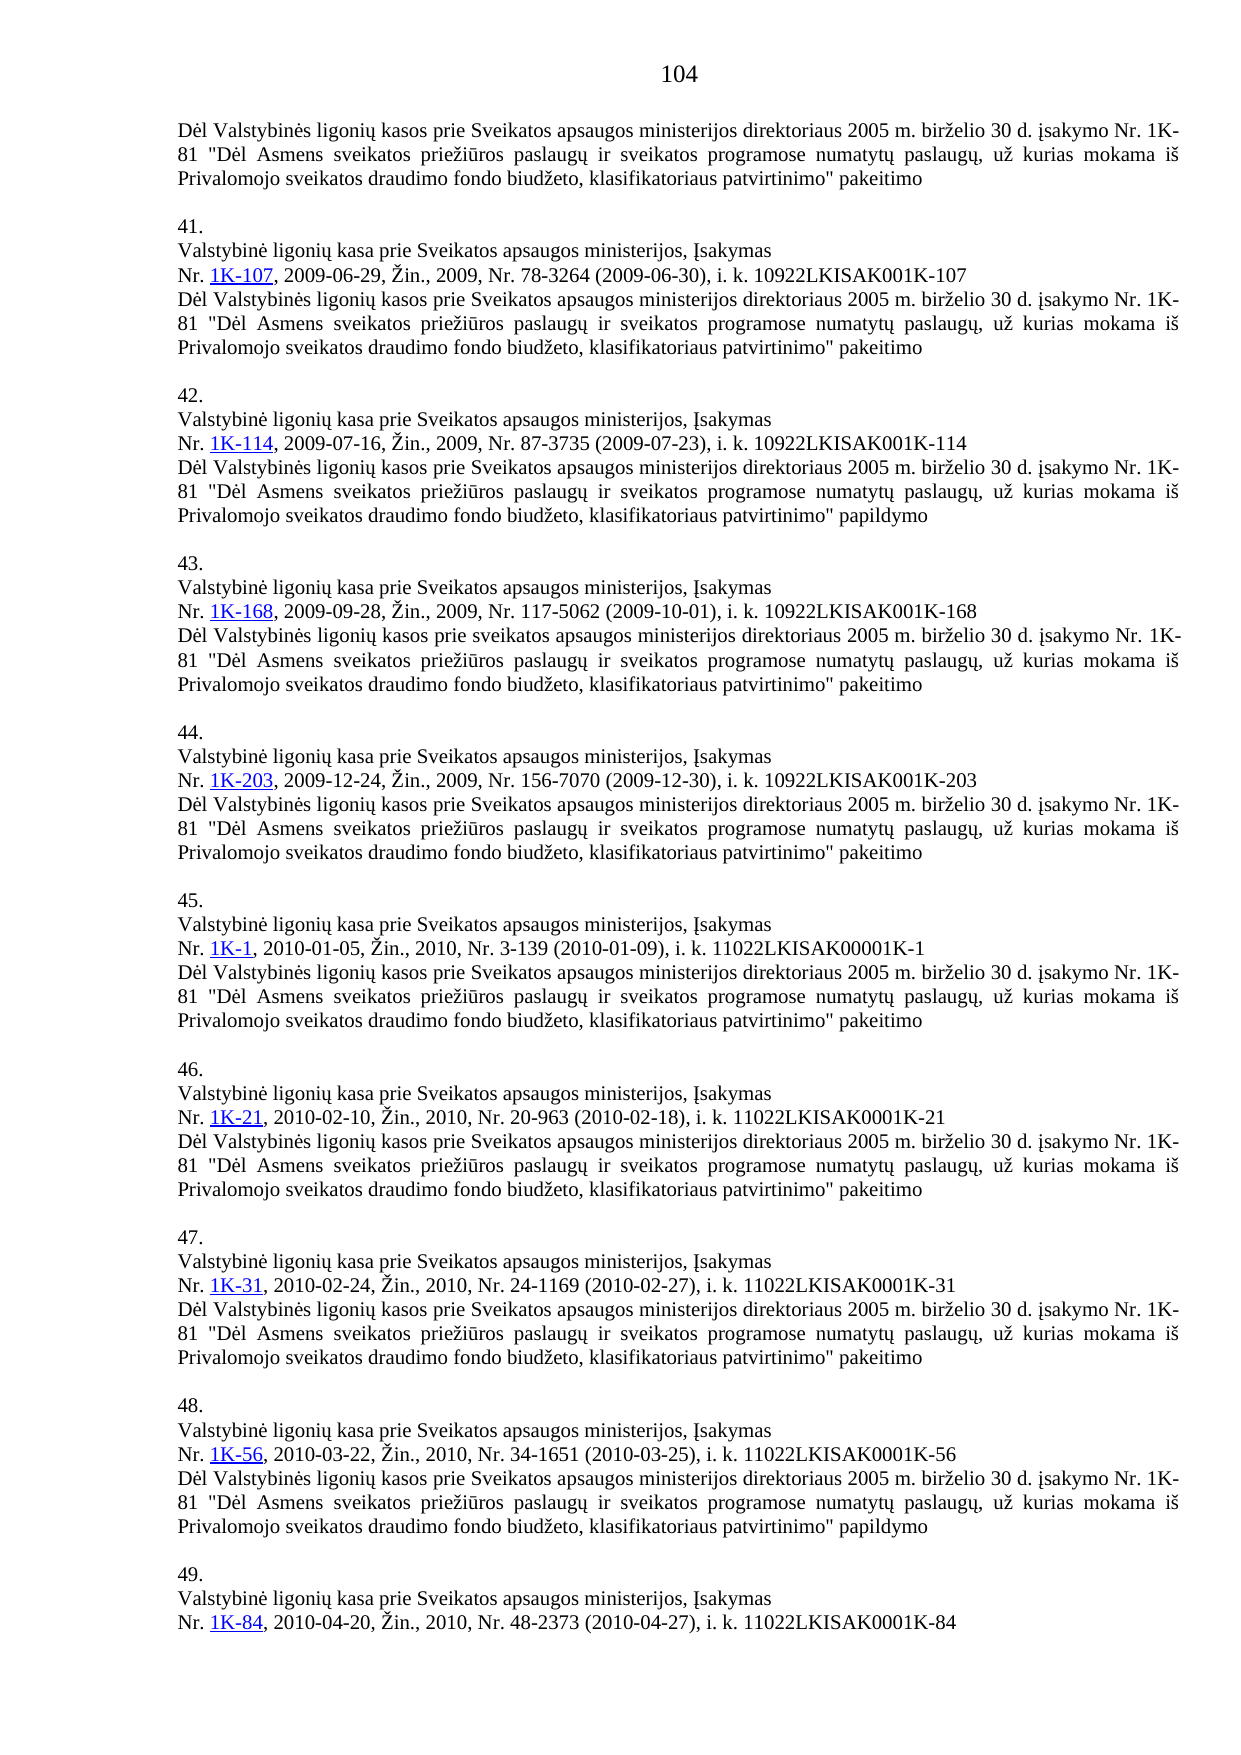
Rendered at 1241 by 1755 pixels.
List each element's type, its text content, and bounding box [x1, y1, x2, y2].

text 46. [177, 1057, 1181, 1081]
text Nr. 1K-114, 2009-07-16, Žin., 2009, Nr. 87-3735 (2009-07-23), i. k. 10922LKISAK001K-114 [177, 431, 1181, 455]
text 48. [177, 1393, 1181, 1417]
text Nr. 1K-107, 2009-06-29, Žin., 2009, Nr. 78-3264 (2009-06-30), i. k. 10922LKISAK001K-107 [177, 262, 1181, 287]
text Nr. 1K-21, 2010-02-10, Žin., 2010, Nr. 20-963 (2010-02-18), i. k. 11022LKISAK0001K-21 [177, 1105, 1181, 1129]
text Nr. 1K-203, 2009-12-24, Žin., 2009, Nr. 156-7070 (2009-12-30), i. k. 10922LKISAK001K-203 [177, 768, 1181, 792]
text Dėl Valstybinės ligonių kasos prie Sveikatos apsaugos ministerijos direktoriaus 2005 m. birželio 30 d. įsakymo Nr. 1K-81 "Dėl Asmens sveikatos priežiūros paslaugų ir sveikatos programose numatytų paslaugų, už kurias mokama iš Privalomojo sveikatos draudimo fondo biudžeto, klasifikatoriaus patvirtinimo" pakeitimo [177, 287, 1181, 359]
text Valstybinė ligonių kasa prie Sveikatos apsaugos ministerijos, Įsakymas [177, 238, 1181, 262]
text 49. [177, 1562, 1181, 1586]
text Valstybinė ligonių kasa prie Sveikatos apsaugos ministerijos, Įsakymas [177, 575, 1181, 599]
text Valstybinė ligonių kasa prie Sveikatos apsaugos ministerijos, Įsakymas [177, 1249, 1181, 1273]
text Nr. 1K-168, 2009-09-28, Žin., 2009, Nr. 117-5062 (2009-10-01), i. k. 10922LKISAK001K-168 [177, 599, 1181, 623]
text Valstybinė ligonių kasa prie Sveikatos apsaugos ministerijos, Įsakymas [177, 744, 1181, 768]
text Dėl Valstybinės ligonių kasos prie Sveikatos apsaugos ministerijos direktoriaus 2005 m. birželio 30 d. įsakymo Nr. 1K-81 "Dėl Asmens sveikatos priežiūros paslaugų ir sveikatos programose numatytų paslaugų, už kurias mokama iš Privalomojo sveikatos draudimo fondo biudžeto, klasifikatoriaus patvirtinimo" papildymo [177, 1466, 1181, 1538]
text 44. [177, 720, 1181, 744]
text Dėl Valstybinės ligonių kasos prie Sveikatos apsaugos ministerijos direktoriaus 2005 m. birželio 30 d. įsakymo Nr. 1K-81 "Dėl Asmens sveikatos priežiūros paslaugų ir sveikatos programose numatytų paslaugų, už kurias mokama iš Privalomojo sveikatos draudimo fondo biudžeto, klasifikatoriaus patvirtinimo" pakeitimo [177, 960, 1181, 1032]
text Dėl Valstybinės ligonių kasos prie Sveikatos apsaugos ministerijos direktoriaus 2005 m. birželio 30 d. įsakymo Nr. 1K-81 "Dėl Asmens sveikatos priežiūros paslaugų ir sveikatos programose numatytų paslaugų, už kurias mokama iš Privalomojo sveikatos draudimo fondo biudžeto, klasifikatoriaus patvirtinimo" pakeitimo [177, 1297, 1181, 1369]
text Valstybinė ligonių kasa prie Sveikatos apsaugos ministerijos, Įsakymas [177, 1417, 1181, 1442]
text Valstybinė ligonių kasa prie Sveikatos apsaugos ministerijos, Įsakymas [177, 1081, 1181, 1105]
text Dėl Valstybinės ligonių kasos prie Sveikatos apsaugos ministerijos direktoriaus 2005 m. birželio 30 d. įsakymo Nr. 1K-81 "Dėl Asmens sveikatos priežiūros paslaugų ir sveikatos programose numatytų paslaugų, už kurias mokama iš Privalomojo sveikatos draudimo fondo biudžeto, klasifikatoriaus patvirtinimo" pakeitimo [177, 792, 1181, 864]
text 43. [177, 551, 1181, 575]
text Nr. 1K-31, 2010-02-24, Žin., 2010, Nr. 24-1169 (2010-02-27), i. k. 11022LKISAK0001K-31 [177, 1273, 1181, 1297]
text Dėl Valstybinės ligonių kasos prie Sveikatos apsaugos ministerijos direktoriaus 2005 m. birželio 30 d. įsakymo Nr. 1K-81 "Dėl Asmens sveikatos priežiūros paslaugų ir sveikatos programose numatytų paslaugų, už kurias mokama iš Privalomojo sveikatos draudimo fondo biudžeto, klasifikatoriaus patvirtinimo" pakeitimo [177, 118, 1181, 190]
text Valstybinė ligonių kasa prie Sveikatos apsaugos ministerijos, Įsakymas [177, 1586, 1181, 1610]
text 45. [177, 888, 1181, 912]
text Dėl Valstybinės ligonių kasos prie Sveikatos apsaugos ministerijos direktoriaus 2005 m. birželio 30 d. įsakymo Nr. 1K-81 "Dėl Asmens sveikatos priežiūros paslaugų ir sveikatos programose numatytų paslaugų, už kurias mokama iš Privalomojo sveikatos draudimo fondo biudžeto, klasifikatoriaus patvirtinimo" pakeitimo [177, 1129, 1181, 1201]
text Valstybinė ligonių kasa prie Sveikatos apsaugos ministerijos, Įsakymas [177, 407, 1181, 431]
text Nr. 1K-56, 2010-03-22, Žin., 2010, Nr. 34-1651 (2010-03-25), i. k. 11022LKISAK0001K-56 [177, 1442, 1181, 1466]
text Nr. 1K-84, 2010-04-20, Žin., 2010, Nr. 48-2373 (2010-04-27), i. k. 11022LKISAK0001K-84 [177, 1610, 1181, 1634]
text Dėl Valstybinės ligonių kasos prie sveikatos apsaugos ministerijos direktoriaus 2005 m. birželio 30 d. įsakymo Nr. 1K-81 "Dėl Asmens sveikatos priežiūros paslaugų ir sveikatos programose numatytų paslaugų, už kurias mokama iš Privalomojo sveikatos draudimo fondo biudžeto, klasifikatoriaus patvirtinimo" pakeitimo [177, 623, 1181, 696]
text Nr. 1K-1, 2010-01-05, Žin., 2010, Nr. 3-139 (2010-01-09), i. k. 11022LKISAK00001K-1 [177, 936, 1181, 960]
text Dėl Valstybinės ligonių kasos prie Sveikatos apsaugos ministerijos direktoriaus 2005 m. birželio 30 d. įsakymo Nr. 1K-81 "Dėl Asmens sveikatos priežiūros paslaugų ir sveikatos programose numatytų paslaugų, už kurias mokama iš Privalomojo sveikatos draudimo fondo biudžeto, klasifikatoriaus patvirtinimo" papildymo [177, 455, 1181, 527]
text 41. [177, 214, 1181, 238]
text Valstybinė ligonių kasa prie Sveikatos apsaugos ministerijos, Įsakymas [177, 912, 1181, 936]
text 47. [177, 1225, 1181, 1249]
text 42. [177, 383, 1181, 407]
